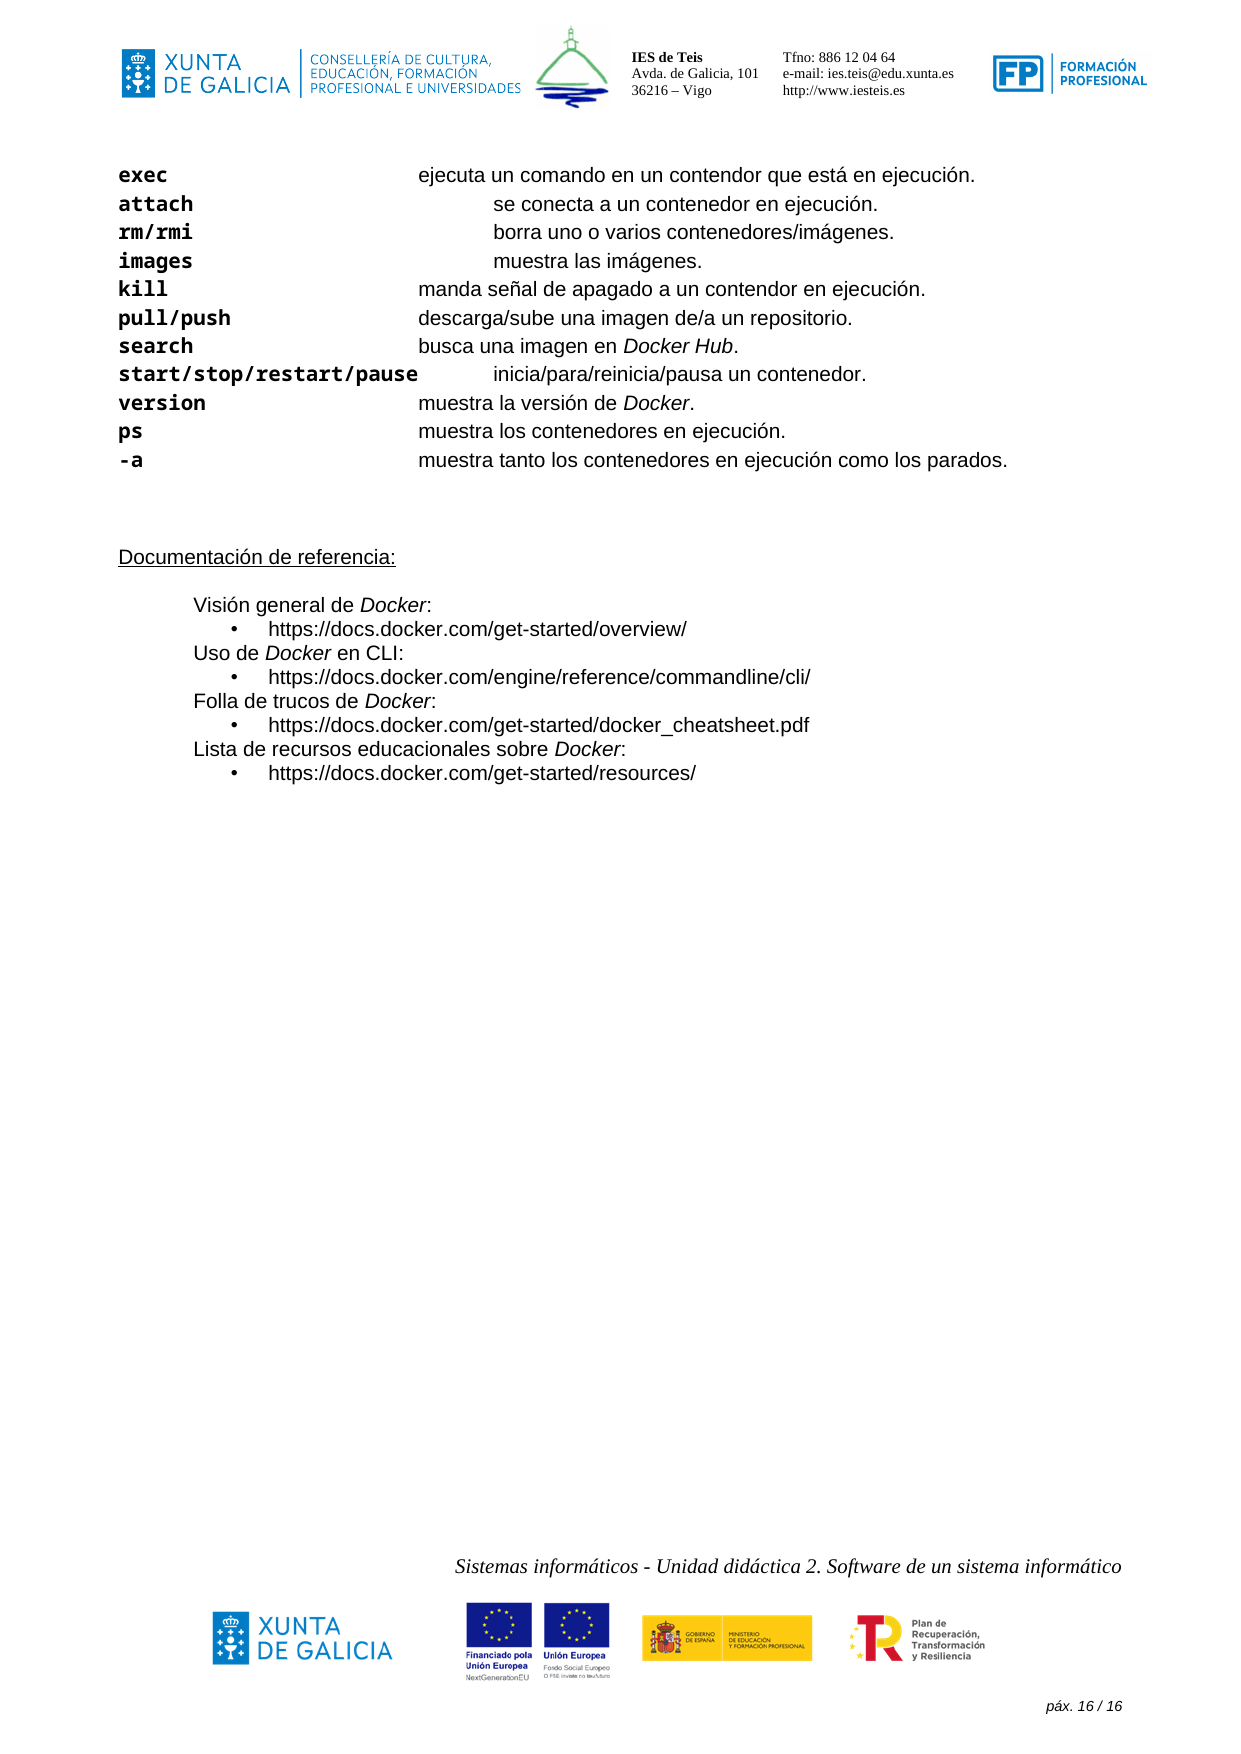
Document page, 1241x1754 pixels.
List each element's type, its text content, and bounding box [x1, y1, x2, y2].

text start/stop/restart/pause inicia/para/reinicia/pausa un contenedor. [118, 359, 1122, 388]
text Uso de Docker en CLI: [118, 641, 1122, 665]
text images muestra las imágenes. [118, 246, 1122, 274]
list https://docs.docker.com/get-started/docker_cheatsheet.pdf [231, 713, 1122, 737]
list https://docs.docker.com/engine/reference/commandline/cli/ [231, 665, 1122, 689]
picture [989, 50, 1153, 97]
text ps muestra los contenedores en ejecución. [118, 416, 1122, 445]
text kill manda señal de apagado a un contendor en ejecución. [118, 274, 1122, 303]
text Documentación de referencia: [118, 545, 1122, 569]
text -a muestra tanto los contenedores en ejecución como los parados. [118, 445, 1122, 473]
text pull/push descarga/sube una imagen de/a un repositorio. [118, 303, 1122, 331]
text exec ejecuta un comando en un contendor que está en ejecución. [118, 160, 1122, 189]
picture [534, 25, 611, 110]
picture [121, 49, 521, 98]
list https://docs.docker.com/get-started/resources/ [231, 761, 1122, 785]
text Visión general de Docker: [118, 593, 1122, 617]
text version muestra la versión de Docker. [118, 388, 1122, 416]
text Lista de recursos educacionales sobre Docker: [118, 737, 1122, 761]
picture [212, 1592, 1020, 1688]
list https://docs.docker.com/get-started/overview/ [231, 617, 1122, 641]
text rm/rmi borra uno o varios contenedores/imágenes. [118, 217, 1122, 246]
text attach se conecta a un contenedor en ejecución. [118, 189, 1122, 217]
text search busca una imagen en Docker Hub. [118, 331, 1122, 359]
text Folla de trucos de Docker: [118, 689, 1122, 713]
